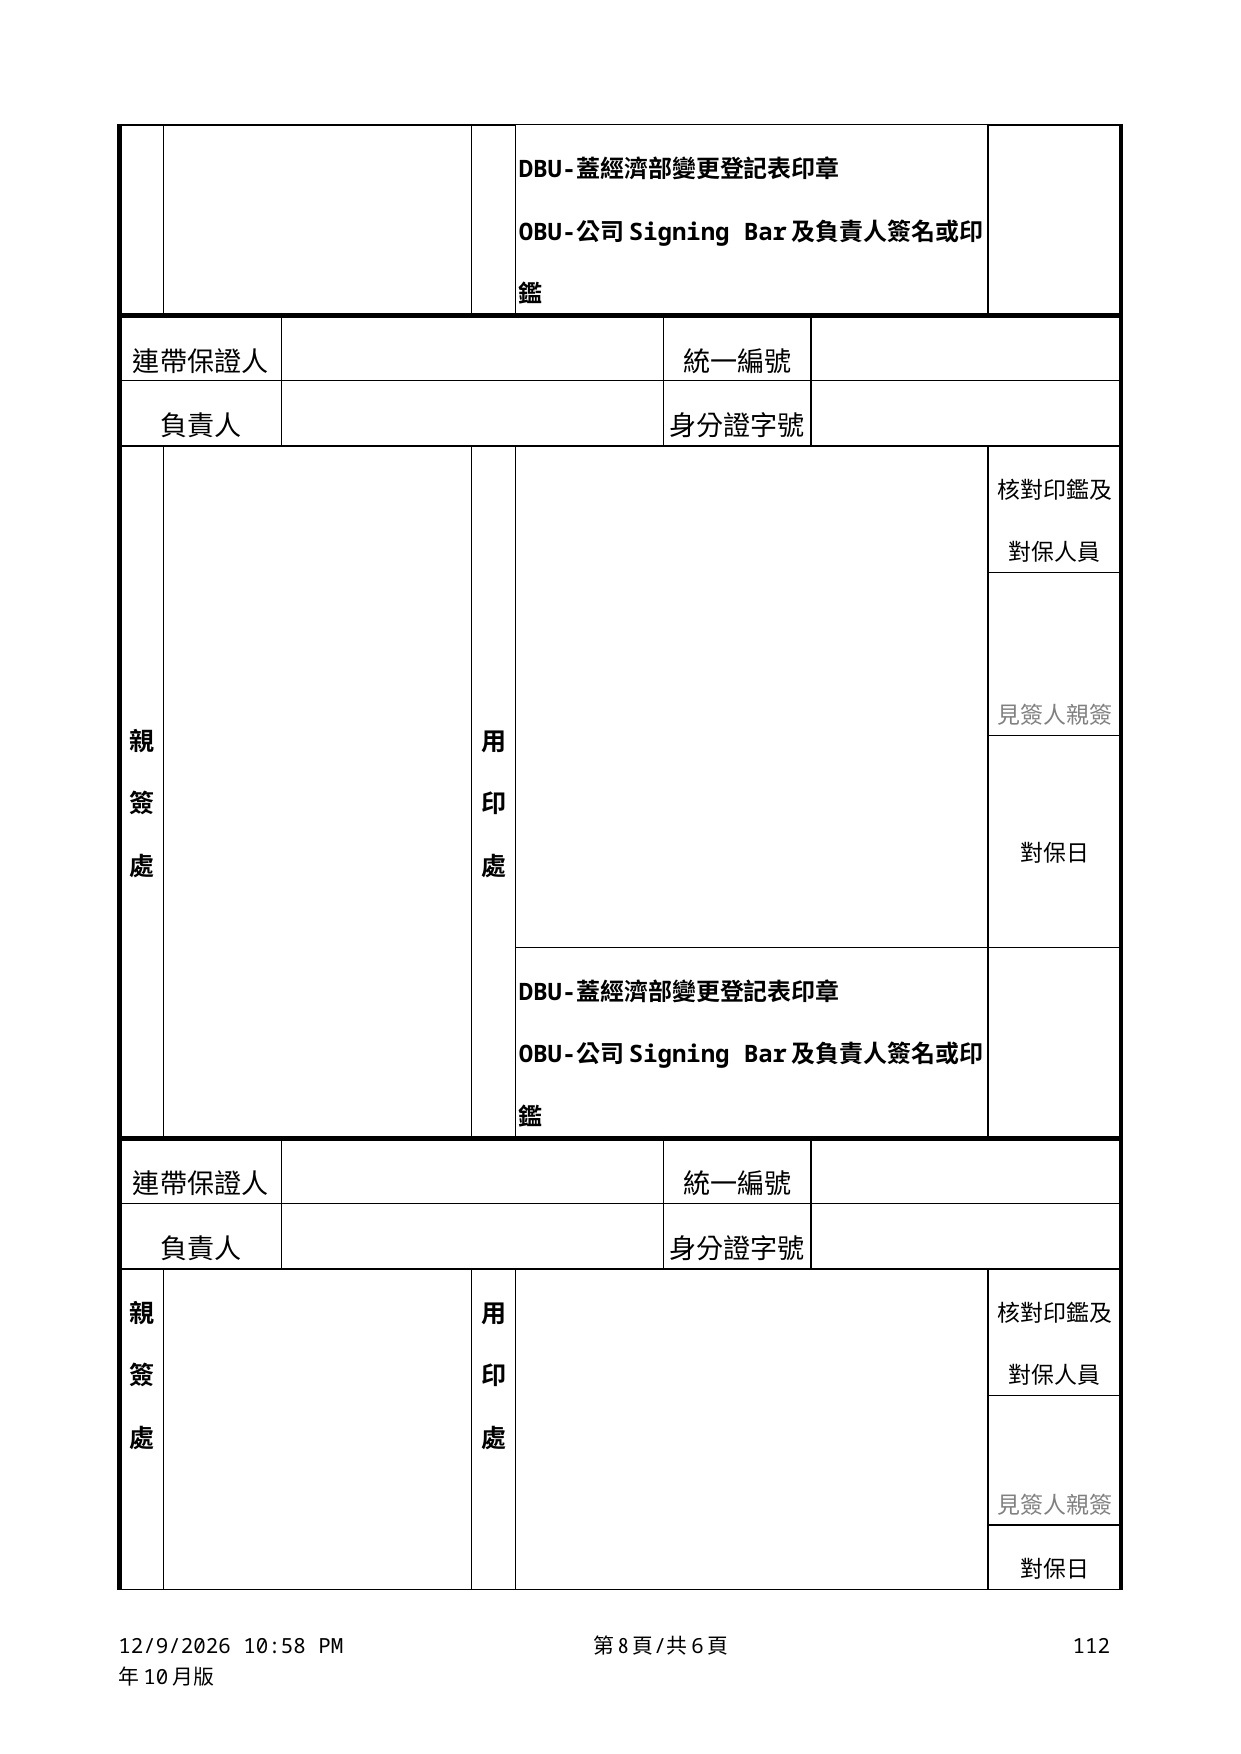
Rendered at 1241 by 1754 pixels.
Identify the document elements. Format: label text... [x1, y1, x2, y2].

table_cell 親 簽 處 [122, 447, 163, 1136]
table_cell [282, 318, 663, 380]
table_cell 統一編號 [664, 318, 810, 380]
table_cell [164, 1270, 471, 1588]
table_cell 對保日 [989, 736, 1119, 947]
table_cell [164, 447, 471, 1136]
table_cell [812, 381, 1119, 445]
table_cell [472, 126, 515, 313]
table_cell [989, 126, 1119, 313]
table_cell 連帶保證人 [122, 1141, 281, 1203]
table_cell [164, 126, 471, 313]
table_cell 對保日 [989, 1526, 1119, 1588]
table_cell [516, 447, 987, 947]
table_cell 核對印鑑及 對保人員 [989, 1270, 1119, 1394]
table_cell [122, 126, 163, 313]
table_cell 親 簽 處 [122, 1270, 163, 1588]
table_cell 身分證字號 [664, 1204, 810, 1268]
table_cell 用印處 [472, 447, 515, 1136]
table_cell 身分證字號 [664, 381, 810, 445]
table_cell 見簽人親簽 [989, 1396, 1119, 1524]
table_cell 核對印鑑及 對保人員 [989, 447, 1119, 572]
table_cell [812, 318, 1119, 380]
table_cell DBU-蓋經濟部變更登記表印章 OBU-公司Signing Bar及負責人簽名或印鑑 [516, 125, 987, 313]
table_cell [282, 1204, 663, 1268]
table_cell 見簽人親簽 [989, 573, 1119, 734]
table_cell [812, 1141, 1119, 1203]
table_cell [989, 948, 1119, 1136]
table_cell 用印處 [472, 1270, 515, 1588]
table_cell DBU-蓋經濟部變更登記表印章 OBU-公司Signing Bar及負責人簽名或印鑑 [516, 948, 987, 1136]
table_cell [812, 1204, 1119, 1268]
table_cell 統一編號 [664, 1141, 810, 1203]
table_cell 負責人 [122, 1204, 281, 1268]
table_cell 連帶保證人 [122, 318, 281, 380]
table_cell 負責人 [122, 381, 281, 445]
table_cell [282, 381, 663, 445]
table_cell [516, 1270, 987, 1588]
table_cell [282, 1141, 663, 1203]
